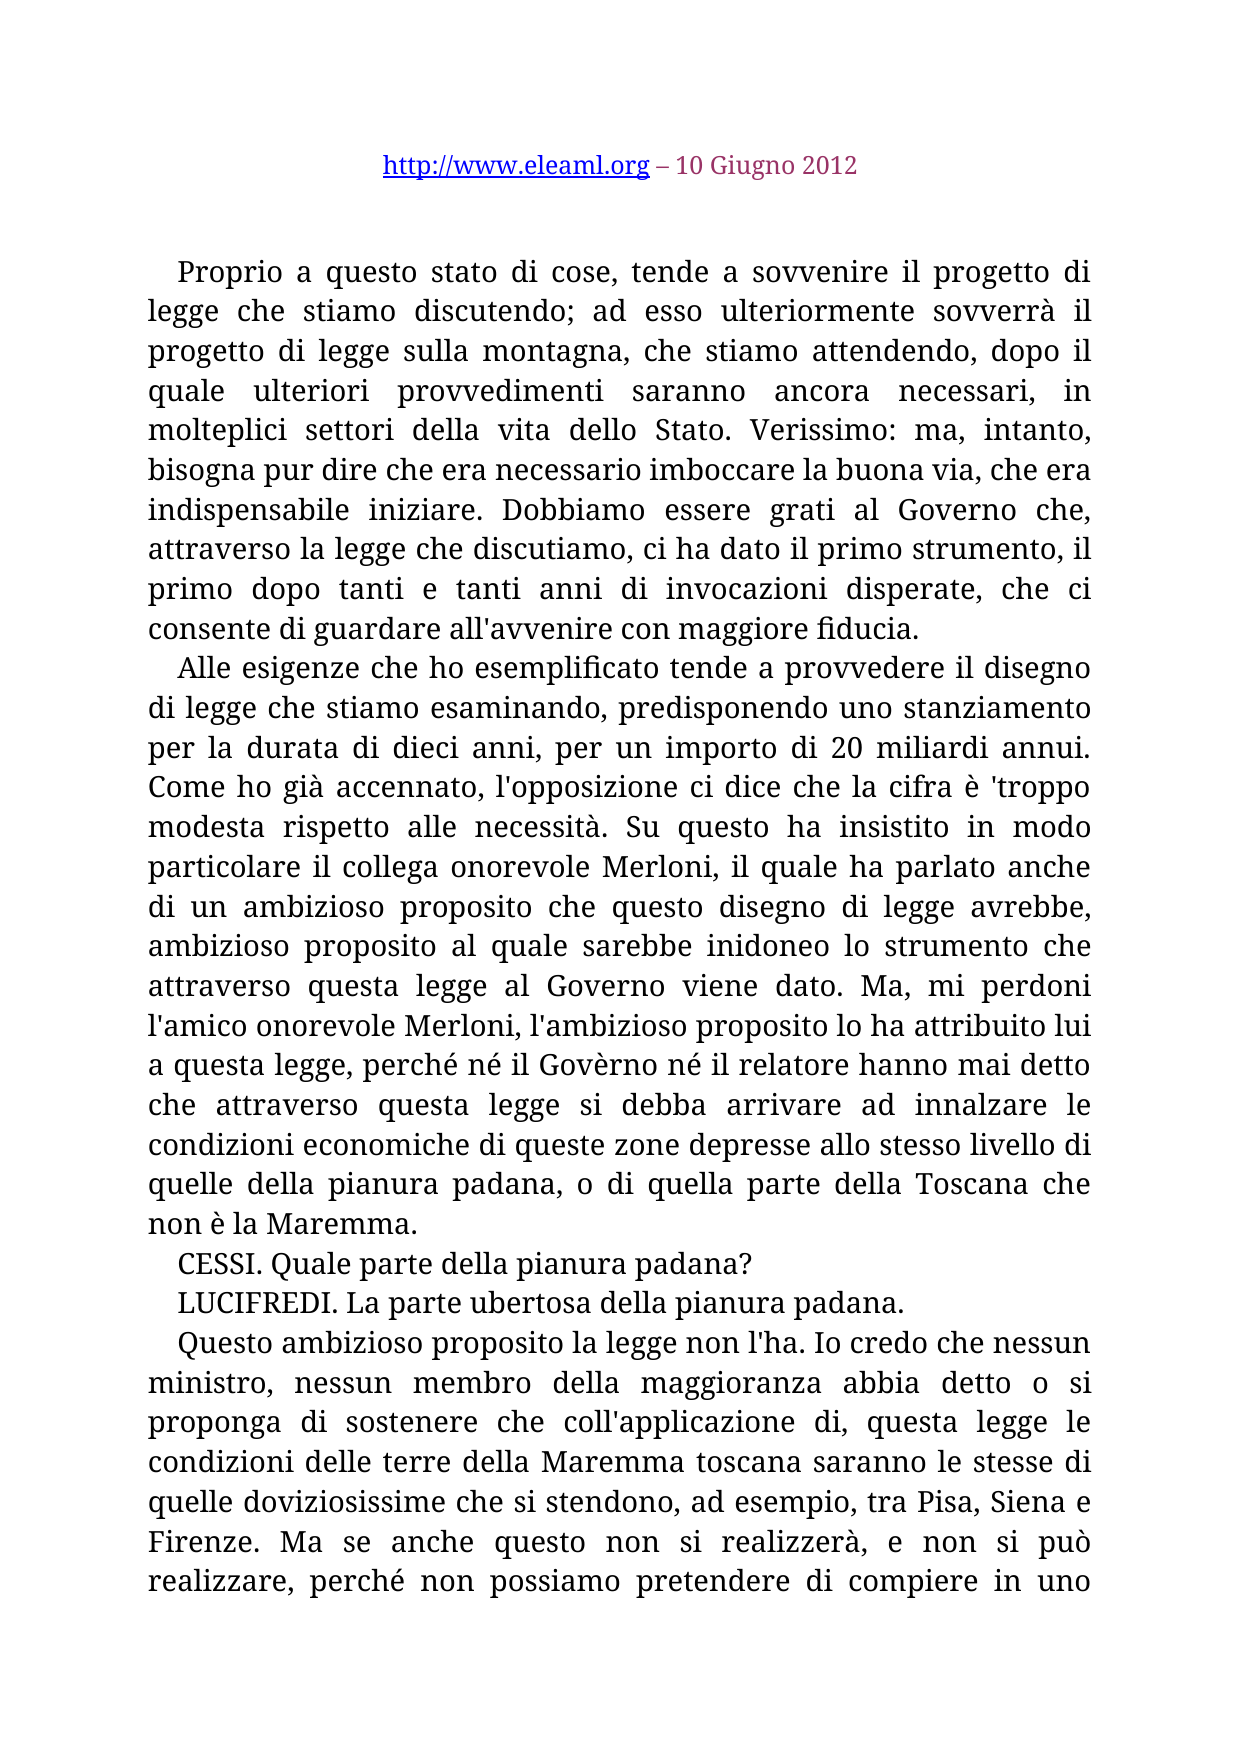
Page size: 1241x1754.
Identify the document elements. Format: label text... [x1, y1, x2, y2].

text CESSI. Quale parte della pianura padana? [148, 1243, 1093, 1283]
text LUCIFREDI. La parte ubertosa della pianura padana. [148, 1283, 1093, 1322]
text Alle esigenze che ho esemplificato tende a provvedere il disegno di legge che stiamo esaminando, predisponendo uno stanziamento per la durata di dieci anni, per un importo di 20 miliardi annui. Come ho già accennato, l'opposizione ci dice che la cifra è 'troppo modesta rispetto alle necessità. Su questo ha insistito in modo particolare il collega onorevole Merloni, il quale ha parlato anche di un ambizioso proposito che questo disegno di legge avrebbe, ambizioso proposito al quale sarebbe inidoneo lo strumento che attraverso questa legge al Governo viene dato. Ma, mi perdoni l'amico onorevole Merloni, l'ambizioso proposito lo ha attribuito lui a questa legge, perché né il Govèrno né il relatore hanno mai detto che attraverso questa legge si debba arrivare ad innalzare le condizioni economiche di queste zone depresse allo stesso livello di quelle della pianura padana, o di quella parte della Toscana che non è la Maremma. [148, 648, 1093, 1243]
text Proprio a questo stato di cose, tende a sovvenire il progetto di legge che stiamo discutendo; ad esso ulteriormente sovverrà il progetto di legge sulla montagna, che stiamo attendendo, dopo il quale ulteriori provvedimenti saranno ancora necessari, in molteplici settori della vita dello Stato. Verissimo: ma, intanto, bisogna pur dire che era necessario imboccare la buona via, che era indispensabile iniziare. Dobbiamo essere grati al Governo che, attraverso la legge che discutiamo, ci ha dato il primo strumento, il primo dopo tanti e tanti anni di invocazioni disperate, che ci consente di guardare all'avvenire con maggiore fiducia. [148, 251, 1093, 648]
text Questo ambizioso proposito la legge non l'ha. Io credo che nessun ministro, nessun membro della maggioranza abbia detto o si proponga di sostenere che coll'applicazione di, questa legge le condizioni delle terre della Maremma toscana saranno le stesse di quelle doviziosissime che si stendono, ad esempio, tra Pisa, Siena e Firenze. Ma se anche questo non si realizzerà, e non si può realizzare, perché non possiamo pretendere di compiere in uno [148, 1322, 1093, 1600]
